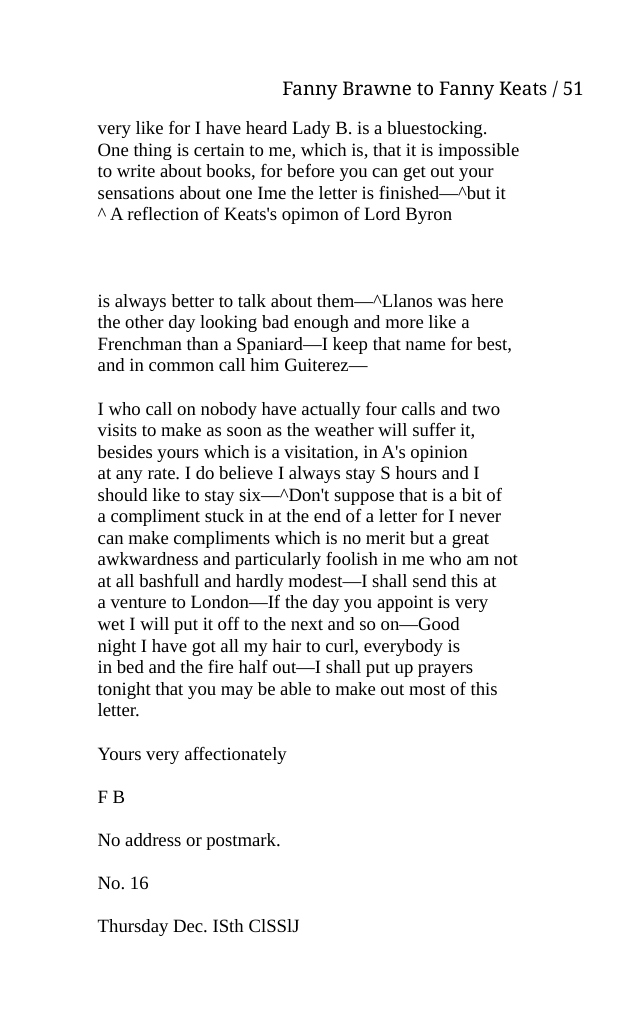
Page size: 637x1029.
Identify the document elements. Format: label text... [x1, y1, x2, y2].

text to write about books, for before you can get out your [97, 160, 583, 182]
text can make compliments which is no merit but a great [97, 527, 583, 548]
text is always better to talk about them—^Llanos was here [97, 289, 583, 311]
text wet I will put it off to the next and so on—Good [97, 613, 583, 634]
text a compliment stuck in at the end of a letter for I never [97, 505, 583, 527]
text the other day looking bad enough and more like a [97, 311, 583, 333]
text Thursday Dec. ISth ClSSlJ [97, 915, 583, 936]
text awkwardness and particularly foolish in me who am not [97, 548, 583, 570]
text in bed and the fire half out—I shall put up prayers [97, 656, 583, 678]
text One thing is certain to me, which is, that it is impossible [97, 139, 583, 160]
text night I have got all my hair to curl, everybody is [97, 634, 583, 656]
text letter. [97, 699, 583, 721]
text very like for I have heard Lady B. is a bluestocking. [97, 117, 583, 139]
text Frenchman than a Spaniard—I keep that name for best, [97, 333, 583, 354]
text visits to make as soon as the weather will suffer it, [97, 419, 583, 441]
text sensations about one Ime the letter is finished—^but it [97, 182, 583, 203]
text Yours very affectionately [97, 742, 583, 764]
text tonight that you may be able to make out most of this [97, 678, 583, 699]
text ^ A reflection of Keats's opimon of Lord Byron [97, 203, 583, 225]
text at any rate. I do believe I always stay S hours and I [97, 462, 583, 484]
text at all bashfull and hardly modest—I shall send this at [97, 570, 583, 591]
text besides yours which is a visitation, in A's opinion [97, 441, 583, 462]
text a venture to London—If the day you appoint is very [97, 591, 583, 613]
text and in common call him Guiterez— [97, 354, 583, 376]
text No. 16 [97, 872, 583, 893]
text I who call on nobody have actually four calls and two [97, 397, 583, 419]
text should like to stay six—^Don't suppose that is a bit of [97, 484, 583, 505]
text No address or postmark. [97, 829, 583, 850]
text F B [97, 786, 583, 807]
